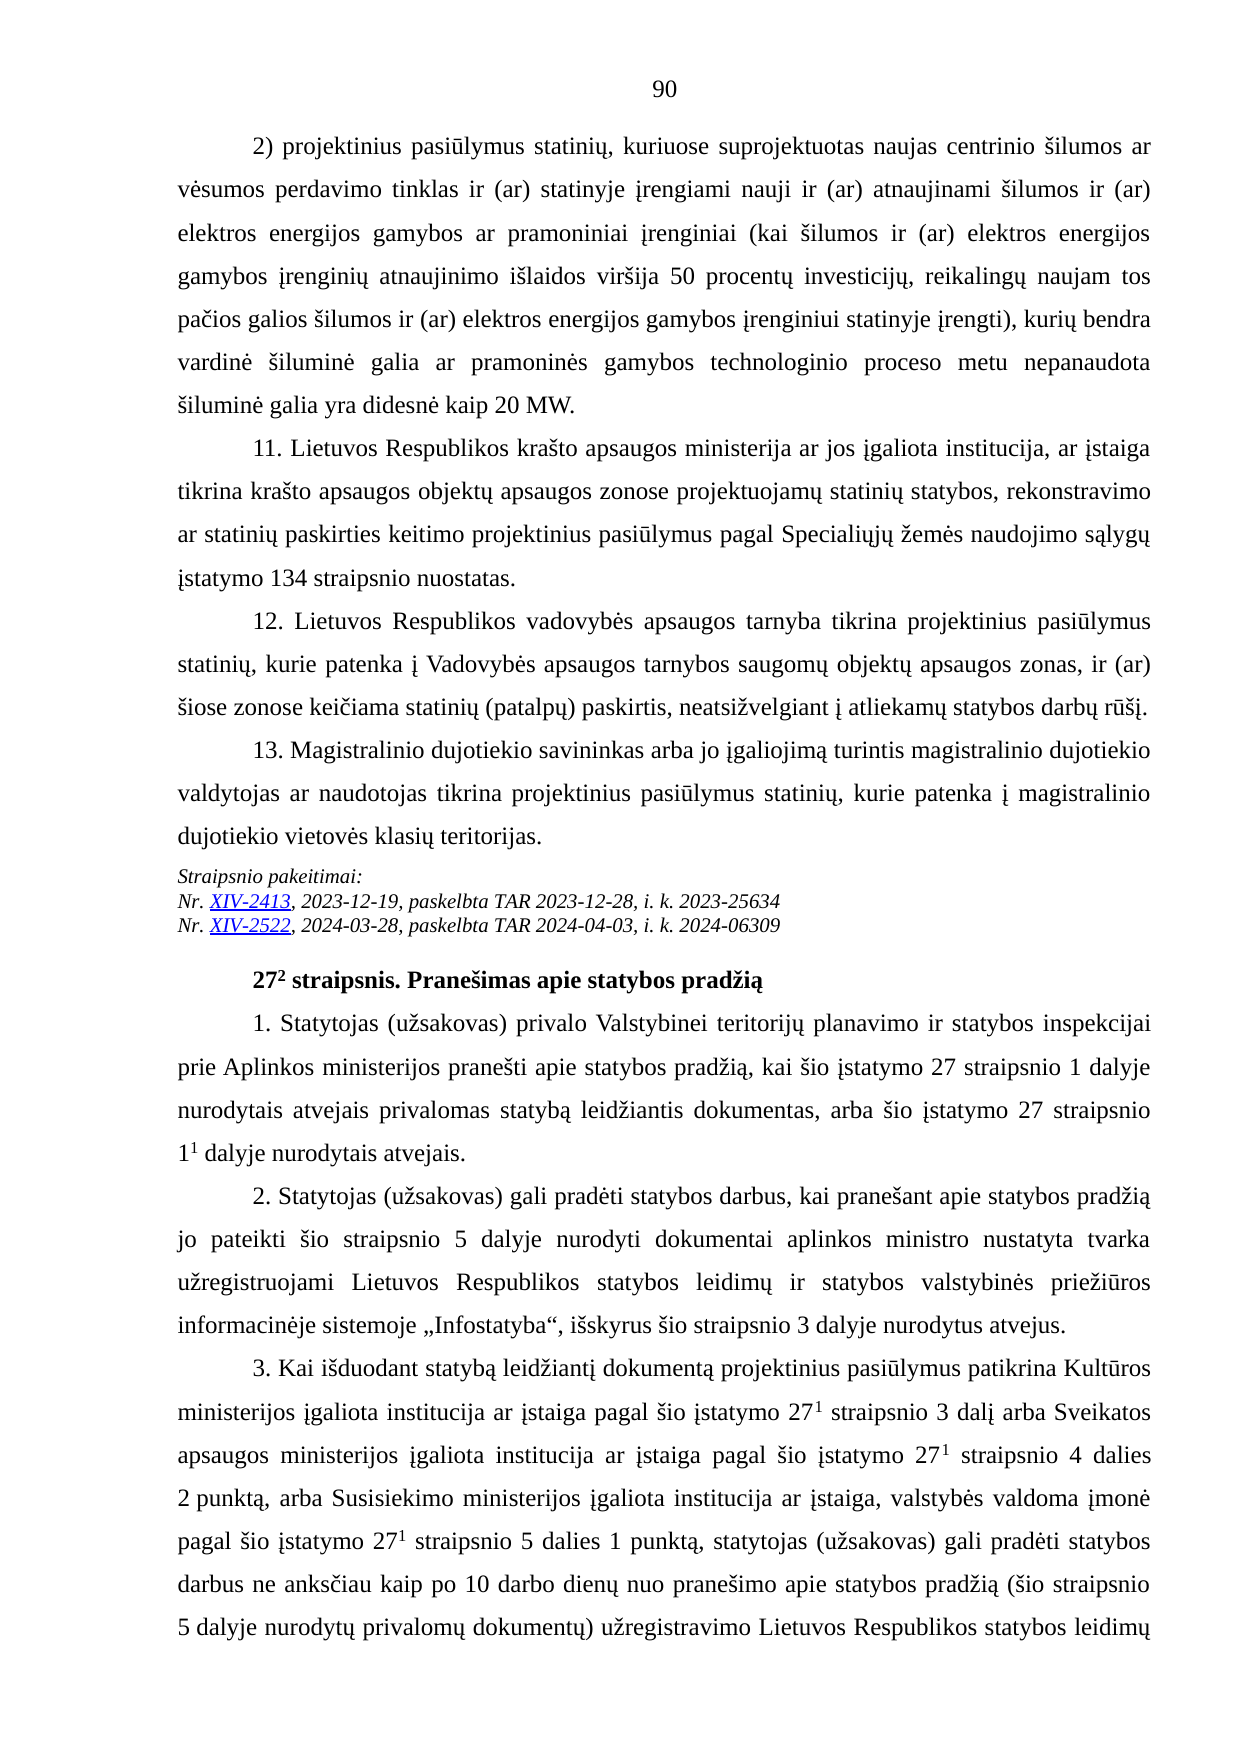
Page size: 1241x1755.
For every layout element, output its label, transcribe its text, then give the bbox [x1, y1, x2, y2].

text 3. Kai išduodant statybą leidžiantį dokumentą projektinius pasiūlymus patikrina Kultūros ministerijos įgaliota institucija ar įstaiga pagal šio įstatymo 271 straipsnio 3 dalį arba Sveikatos apsaugos ministerijos įgaliota institucija ar įstaiga pagal šio įstatymo 271 straipsnio 4 dalies 2 punktą, arba Susisiekimo ministerijos įgaliota institucija ar įstaiga, valstybės valdoma įmonė pagal šio įstatymo 271 straipsnio 5 dalies 1 punktą, statytojas (užsakovas) gali pradėti statybos darbus ne anksčiau kaip po 10 darbo dienų nuo pranešimo apie statybos pradžią (šio straipsnio 5 dalyje nurodytų privalomų dokumentų) užregistravimo Lietuvos Respublikos statybos leidimų [177, 1353, 1152, 1641]
text Nr. XIV-2413, 2023-12-19, paskelbta TAR 2023-12-28, i. k. 2023-25634 [177, 888, 1152, 913]
text 13. Magistralinio dujotiekio savininkas arba jo įgaliojimą turintis magistralinio dujotiekio valdytojas ar naudotojas tikrina projektinius pasiūlymus statinių, kurie patenka į magistralinio dujotiekio vietovės klasių teritorijas. [177, 735, 1152, 850]
text 11. Lietuvos Respublikos krašto apsaugos ministerija ar jos įgaliota institucija, ar įstaiga tikrina krašto apsaugos objektų apsaugos zonose projektuojamų statinių statybos, rekonstravimo ar statinių paskirties keitimo projektinius pasiūlymus pagal Specialiųjų žemės naudojimo sąlygų įstatymo 134 straipsnio nuostatas. [177, 433, 1152, 591]
text 2. Statytojas (užsakovas) gali pradėti statybos darbus, kai pranešant apie statybos pradžią jo pateikti šio straipsnio 5 dalyje nurodyti dokumentai aplinkos ministro nustatyta tvarka užregistruojami Lietuvos Respublikos statybos leidimų ir statybos valstybinės priežiūros informacinėje sistemoje „Infostatyba“, išskyrus šio straipsnio 3 dalyje nurodytus atvejus. [177, 1181, 1152, 1339]
text 1. Statytojas (užsakovas) privalo Valstybinei teritorijų planavimo ir statybos inspekcijai prie Aplinkos ministerijos pranešti apie statybos pradžią, kai šio įstatymo 27 straipsnio 1 dalyje nurodytais atvejais privalomas statybą leidžiantis dokumentas, arba šio įstatymo 27 straipsnio 11 dalyje nurodytais atvejais. [177, 1008, 1152, 1167]
text 2) projektinius pasiūlymus statinių, kuriuose suprojektuotas naujas centrinio šilumos ar vėsumos perdavimo tinklas ir (ar) statinyje įrengiami nauji ir (ar) atnaujinami šilumos ir (ar) elektros energijos gamybos ar pramoniniai įrenginiai (kai šilumos ir (ar) elektros energijos gamybos įrenginių atnaujinimo išlaidos viršija 50 procentų investicijų, reikalingų naujam tos pačios galios šilumos ir (ar) elektros energijos gamybos įrenginiui statinyje įrengti), kurių bendra vardinė šiluminė galia ar pramoninės gamybos technologinio proceso metu nepanaudota šiluminė galia yra didesnė kaip 20 MW. [177, 131, 1152, 419]
text Nr. XIV-2522, 2024-03-28, paskelbta TAR 2024-04-03, i. k. 2024-06309 [177, 913, 1152, 937]
text 272 straipsnis. Pranešimas apie statybos pradžią [177, 965, 1152, 994]
text Straipsnio pakeitimai: [177, 864, 1152, 888]
text 12. Lietuvos Respublikos vadovybės apsaugos tarnyba tikrina projektinius pasiūlymus statinių, kurie patenka į Vadovybės apsaugos tarnybos saugomų objektų apsaugos zonas, ir (ar) šiose zonose keičiama statinių (patalpų) paskirtis, neatsižvelgiant į atliekamų statybos darbų rūšį. [177, 606, 1152, 721]
